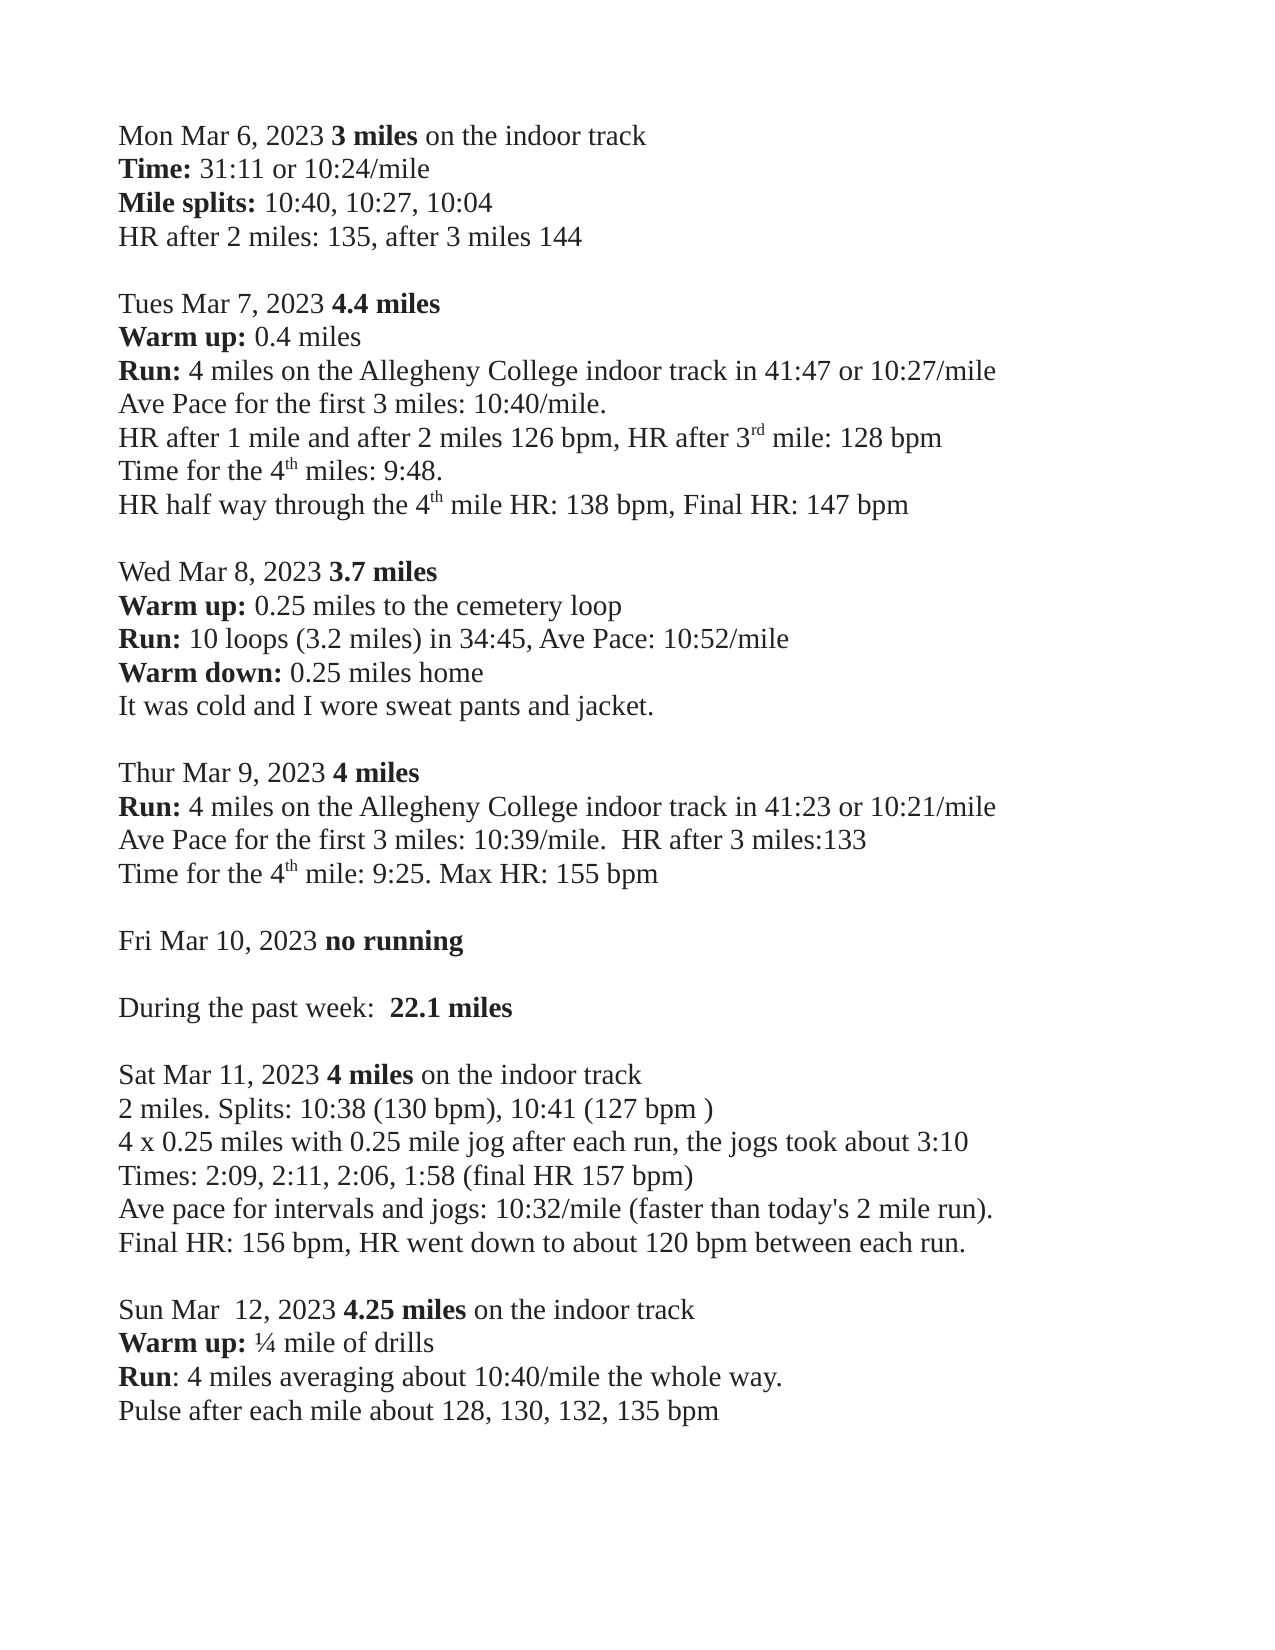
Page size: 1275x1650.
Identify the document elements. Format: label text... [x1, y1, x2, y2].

text Times: 2:09, 2:11, 2:06, 1:58 (final HR 157 bpm) [118, 1158, 1161, 1191]
text Warm up: ¼ mile of drills [118, 1326, 1161, 1359]
text HR after 2 miles: 135, after 3 miles 144 [118, 219, 1161, 252]
text 2 miles. Splits: 10:38 (130 bpm), 10:41 (127 bpm ) [118, 1091, 1161, 1124]
text Warm up: 0.4 miles [118, 319, 1161, 353]
text Tues Mar 7, 2023 4.4 miles [118, 286, 1161, 319]
text Final HR: 156 bpm, HR went down to about 120 bpm between each run. [118, 1225, 1161, 1258]
text Ave pace for intervals and jogs: 10:32/mile (faster than today's 2 mile run). [118, 1191, 1161, 1225]
text Sat Mar 11, 2023 4 miles on the indoor track [118, 1057, 1161, 1091]
text Run: 4 miles on the Allegheny College indoor track in 41:23 or 10:21/mile [118, 789, 1161, 822]
text Run: 10 loops (3.2 miles) in 34:45, Ave Pace: 10:52/mile [118, 621, 1161, 655]
text Time for the 4th miles: 9:48. [118, 453, 1161, 487]
text Warm down: 0.25 miles home [118, 655, 1161, 688]
text Mile splits: 10:40, 10:27, 10:04 [118, 185, 1161, 219]
text Run: 4 miles averaging about 10:40/mile the whole way. [118, 1359, 1161, 1393]
text HR after 1 mile and after 2 miles 126 bpm, HR after 3rd mile: 128 bpm [118, 420, 1161, 453]
text Fri Mar 10, 2023 no running [118, 923, 1161, 957]
text Mon Mar 6, 2023 3 miles on the indoor track [118, 118, 1161, 152]
text Ave Pace for the first 3 miles: 10:39/mile. HR after 3 miles:133 [118, 822, 1161, 856]
text Pulse after each mile about 128, 130, 132, 135 bpm [118, 1393, 1161, 1426]
text Time for the 4th mile: 9:25. Max HR: 155 bpm [118, 856, 1161, 889]
text Warm up: 0.25 miles to the cemetery loop [118, 588, 1161, 621]
text Wed Mar 8, 2023 3.7 miles [118, 554, 1161, 588]
text 4 x 0.25 miles with 0.25 mile jog after each run, the jogs took about 3:10 [118, 1124, 1161, 1158]
text Ave Pace for the first 3 miles: 10:40/mile. [118, 386, 1161, 420]
text During the past week: 22.1 miles [118, 990, 1161, 1024]
text It was cold and I wore sweat pants and jacket. [118, 688, 1161, 722]
text Time: 31:11 or 10:24/mile [118, 152, 1161, 185]
text HR half way through the 4th mile HR: 138 bpm, Final HR: 147 bpm [118, 487, 1161, 521]
text Thur Mar 9, 2023 4 miles [118, 755, 1161, 789]
text Run: 4 miles on the Allegheny College indoor track in 41:47 or 10:27/mile [118, 353, 1161, 386]
text Sun Mar 12, 2023 4.25 miles on the indoor track [118, 1292, 1161, 1326]
